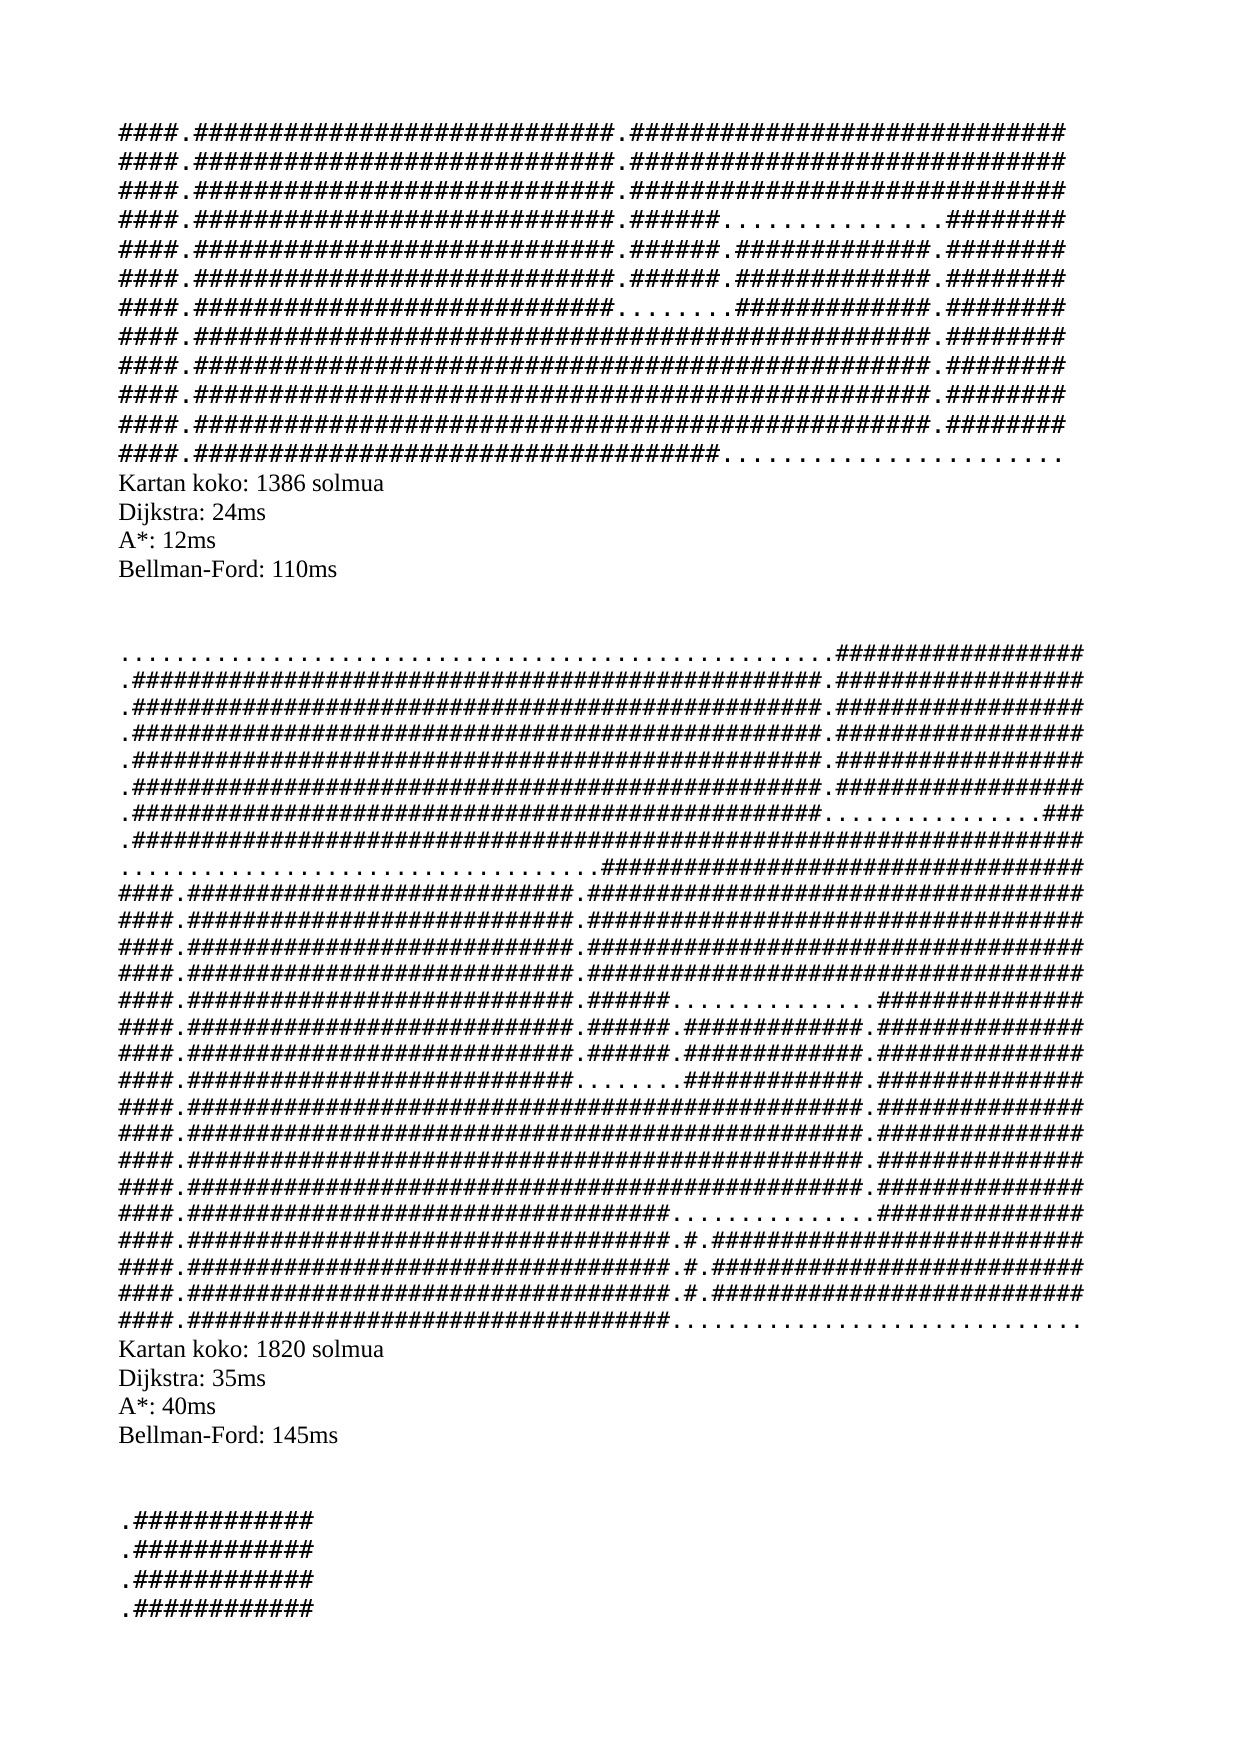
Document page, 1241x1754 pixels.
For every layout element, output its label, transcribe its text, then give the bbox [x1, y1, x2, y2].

text .##################################################.################## [118, 667, 1122, 694]
text .##################################################.################## [118, 721, 1122, 747]
text ####.#################################################.############### [118, 1094, 1122, 1121]
text A*: 12ms [118, 526, 1122, 554]
text .##################################################################### [118, 827, 1122, 854]
text ####.############################.############################# [118, 147, 1122, 176]
text .##################################################................### [118, 801, 1122, 827]
text ####.############################.############################# [118, 176, 1122, 206]
text .############ [118, 1565, 1122, 1594]
text ####.############################.######...............############### [118, 987, 1122, 1014]
text ####.############################.######.#############.############### [118, 1041, 1122, 1067]
text ####.############################.#################################### [118, 961, 1122, 987]
text .############ [118, 1594, 1122, 1623]
text ####.#################################################.######## [118, 322, 1122, 351]
text ####.###################################....................... [118, 439, 1122, 468]
text A*: 40ms [118, 1391, 1122, 1420]
text ####.#################################################.######## [118, 381, 1122, 410]
text ####.###################################.............................. [118, 1307, 1122, 1334]
text ####.###################################.#.########################### [118, 1227, 1122, 1254]
text ####.############################.######.#############.############### [118, 1014, 1122, 1041]
text ...................................################################### [118, 854, 1122, 881]
text ####.#################################################.######## [118, 351, 1122, 381]
text ####.############################.#################################### [118, 881, 1122, 907]
text .############ [118, 1506, 1122, 1536]
text .##################################################.################## [118, 774, 1122, 801]
text Bellman-Ford: 145ms [118, 1420, 1122, 1449]
text .############ [118, 1536, 1122, 1565]
text ####.############################.######.#############.######## [118, 235, 1122, 264]
text ####.###################################...............############### [118, 1201, 1122, 1227]
text Kartan koko: 1820 solmua [118, 1334, 1122, 1363]
text .##################################################.################## [118, 694, 1122, 721]
text Bellman-Ford: 110ms [118, 554, 1122, 583]
text ####.#################################################.############### [118, 1121, 1122, 1147]
text ####.#################################################.############### [118, 1174, 1122, 1201]
text ####.############################........#############.######## [118, 293, 1122, 322]
text ....................................................################## [118, 641, 1122, 667]
text ####.############################.######.#############.######## [118, 264, 1122, 293]
text ####.############################.############################# [118, 118, 1122, 147]
text ####.###################################.#.########################### [118, 1254, 1122, 1281]
text .##################################################.################## [118, 747, 1122, 774]
text ####.###################################.#.########################### [118, 1281, 1122, 1307]
text ####.############################........#############.############### [118, 1067, 1122, 1094]
text Dijkstra: 24ms [118, 497, 1122, 526]
text ####.#################################################.############### [118, 1147, 1122, 1174]
text ####.############################.#################################### [118, 934, 1122, 961]
text Dijkstra: 35ms [118, 1363, 1122, 1391]
text ####.############################.#################################### [118, 907, 1122, 934]
text Kartan koko: 1386 solmua [118, 468, 1122, 497]
text ####.############################.######...............######## [118, 206, 1122, 235]
text ####.#################################################.######## [118, 410, 1122, 439]
